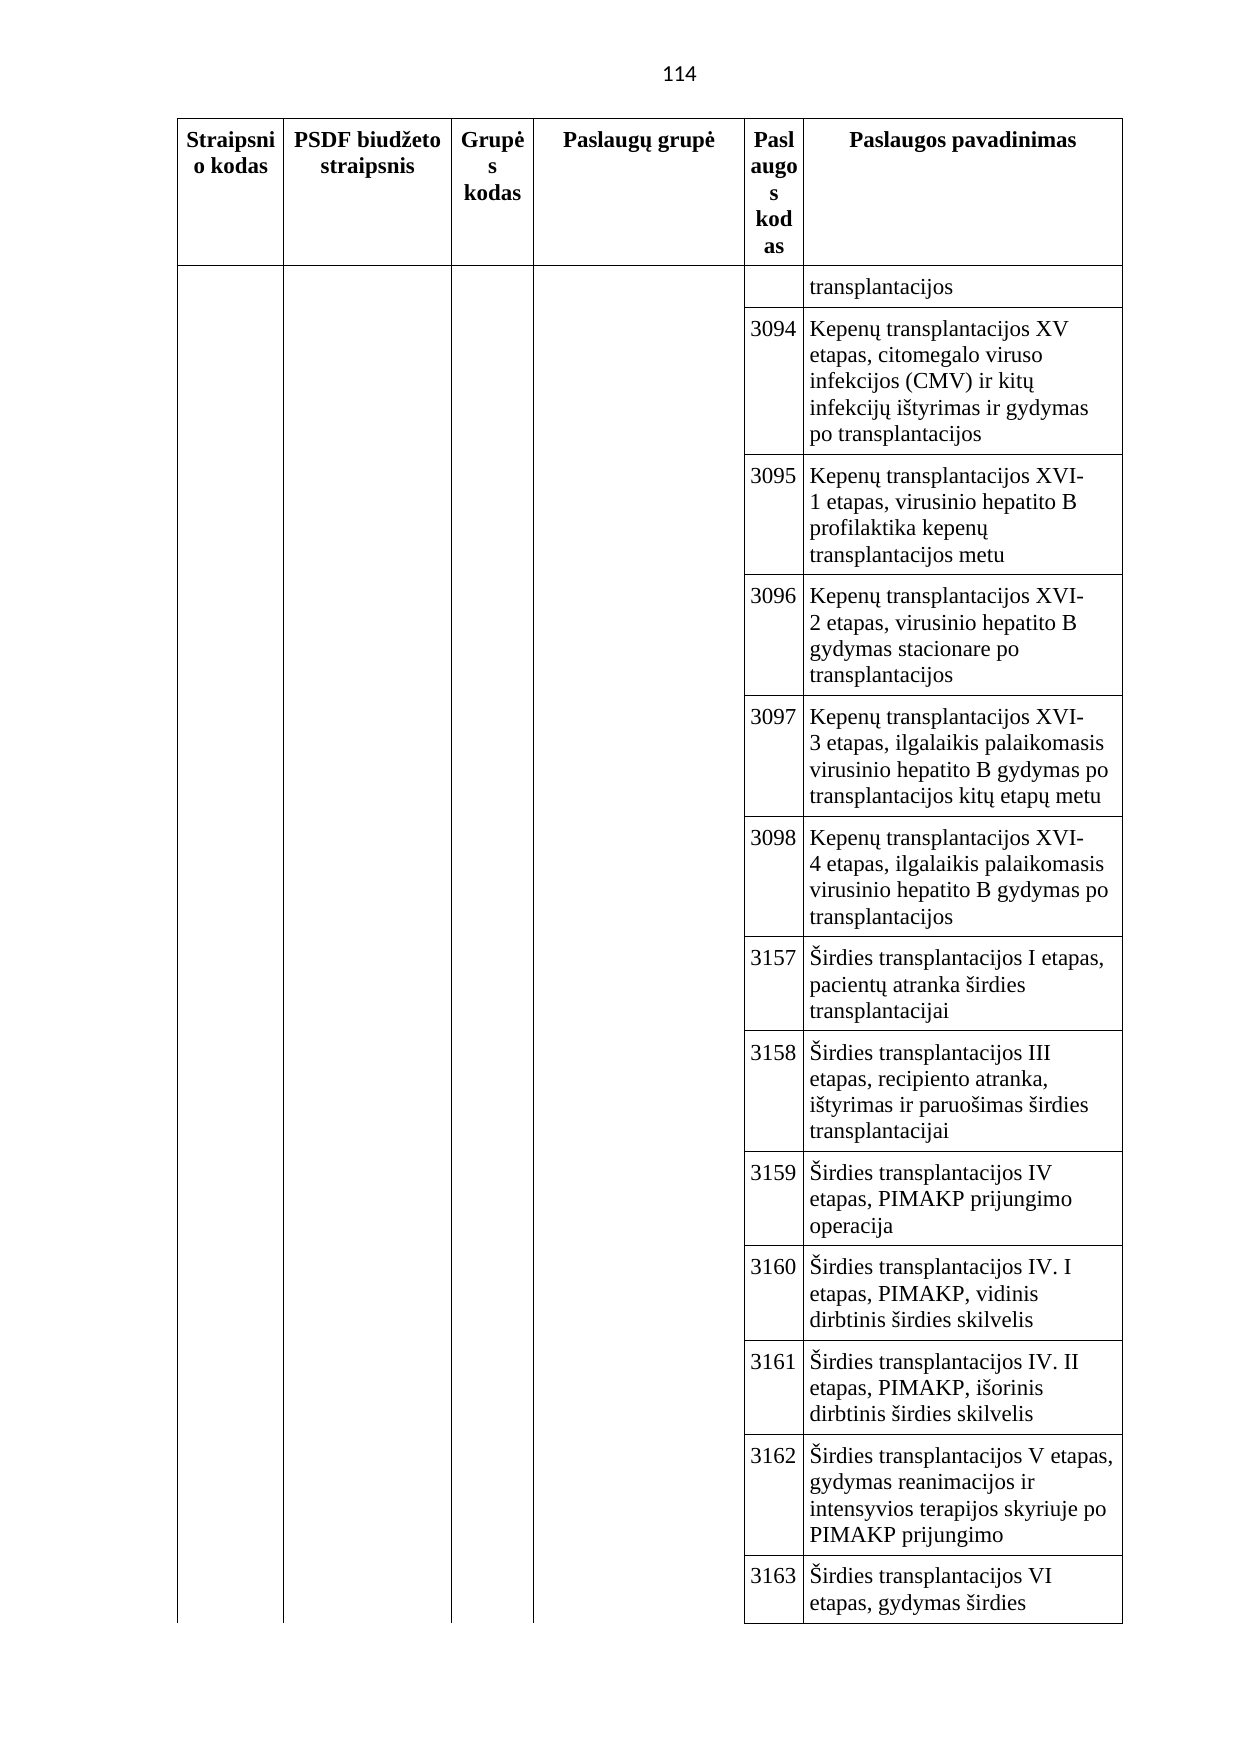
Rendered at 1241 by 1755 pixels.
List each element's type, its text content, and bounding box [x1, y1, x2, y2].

table_cell 3161 [745, 1341, 803, 1434]
table_header Paslaugų grupė [534, 119, 744, 265]
table_cell [534, 1030, 744, 1151]
table_cell Kepenų transplantacijos XVI-2 etapas, virusinio hepatito B gydymas stacionare po transplantacijos [804, 575, 1122, 695]
table_cell [745, 266, 803, 307]
table_cell [284, 1151, 451, 1245]
table_cell Kepenų transplantacijos XVI-4 etapas, ilgalaikis palaikomasis virusinio hepatito B gydymas po transplantacijos [804, 817, 1122, 936]
table_cell transplantacijos [804, 266, 1122, 307]
table_cell [284, 1245, 451, 1339]
table_cell [178, 454, 283, 574]
table_cell Širdies transplantacijos IV. II etapas, PIMAKP, išorinis dirbtinis širdies skilvelis [804, 1341, 1122, 1434]
table_cell [284, 454, 451, 574]
table_cell [534, 936, 744, 1030]
table_cell Širdies transplantacijos IV. I etapas, PIMAKP, vidinis dirbtinis širdies skilvelis [804, 1246, 1122, 1339]
table_cell [534, 307, 744, 454]
table_cell 3096 [745, 575, 803, 695]
table_cell [452, 1151, 533, 1245]
table_cell Kepenų transplantacijos XVI-3 etapas, ilgalaikis palaikomasis virusinio hepatito B gydymas po transplantacijos kitų etapų metu [804, 696, 1122, 816]
table_cell [284, 1555, 451, 1622]
table_cell [452, 1245, 533, 1339]
table_cell [178, 816, 283, 936]
table_cell [178, 574, 283, 695]
table_cell [178, 1340, 283, 1434]
table_cell [452, 695, 533, 816]
table_cell [452, 816, 533, 936]
table_cell [534, 1340, 744, 1434]
table_header Grupės kodas [452, 119, 533, 265]
table_cell [284, 816, 451, 936]
table_header Paslaugos pavadinimas [804, 119, 1122, 265]
table_cell Širdies transplantacijos III etapas, recipiento atranka, ištyrimas ir paruošimas širdies transplantacijai [804, 1031, 1122, 1151]
table_cell [534, 816, 744, 936]
table_cell [284, 1434, 451, 1554]
table_cell [452, 1434, 533, 1554]
table_cell [534, 1151, 744, 1245]
table_cell [284, 1030, 451, 1151]
table_cell [452, 1555, 533, 1622]
table_cell 3159 [745, 1152, 803, 1245]
table_cell [284, 266, 451, 307]
table_cell [452, 574, 533, 695]
table_header Straipsnio kodas [178, 119, 283, 265]
table_cell [284, 936, 451, 1030]
table_cell Širdies transplantacijos V etapas, gydymas reanimacijos ir intensyvios terapijos skyriuje po PIMAKP prijungimo [804, 1435, 1122, 1554]
table_cell 3095 [745, 455, 803, 574]
table_cell [452, 266, 533, 307]
table_cell Širdies transplantacijos IV etapas, PIMAKP prijungimo operacija [804, 1152, 1122, 1245]
table_cell [284, 1340, 451, 1434]
table_cell [178, 695, 283, 816]
table_cell [534, 454, 744, 574]
table_cell Širdies transplantacijos VI etapas, gydymas širdies [804, 1556, 1122, 1622]
table_cell 3160 [745, 1246, 803, 1339]
table_cell [284, 307, 451, 454]
table_cell [534, 1555, 744, 1622]
table_cell [452, 307, 533, 454]
table_cell [178, 266, 283, 307]
table_cell [178, 1151, 283, 1245]
table_cell 3158 [745, 1031, 803, 1151]
table_cell [178, 936, 283, 1030]
table_header PSDF biudžeto straipsnis [284, 119, 451, 265]
table_cell [178, 1434, 283, 1554]
table_cell [284, 695, 451, 816]
table_cell [534, 695, 744, 816]
table_cell [284, 574, 451, 695]
table_cell Širdies transplantacijos I etapas, pacientų atranka širdies transplantacijai [804, 937, 1122, 1030]
table_cell Kepenų transplantacijos XV etapas, citomegalo viruso infekcijos (CMV) ir kitų infekcijų ištyrimas ir gydymas po transplantacijos [804, 308, 1122, 454]
table_header Paslaugos kodas [745, 119, 803, 265]
table_cell [452, 1030, 533, 1151]
table_cell [452, 454, 533, 574]
table_cell 3163 [745, 1556, 803, 1622]
table_cell [178, 307, 283, 454]
table_cell [534, 266, 744, 307]
table_cell [178, 1030, 283, 1151]
table_cell 3162 [745, 1435, 803, 1554]
table_cell [452, 936, 533, 1030]
table_cell 3094 [745, 308, 803, 454]
table_cell 3097 [745, 696, 803, 816]
table_cell 3157 [745, 937, 803, 1030]
table_cell 3098 [745, 817, 803, 936]
table_cell [534, 574, 744, 695]
table_cell Kepenų transplantacijos XVI-1 etapas, virusinio hepatito B profilaktika kepenų transplantacijos metu [804, 455, 1122, 574]
table_cell [452, 1340, 533, 1434]
table_cell [534, 1434, 744, 1554]
table_cell [178, 1245, 283, 1339]
table_cell [534, 1245, 744, 1339]
table_cell [178, 1555, 283, 1622]
